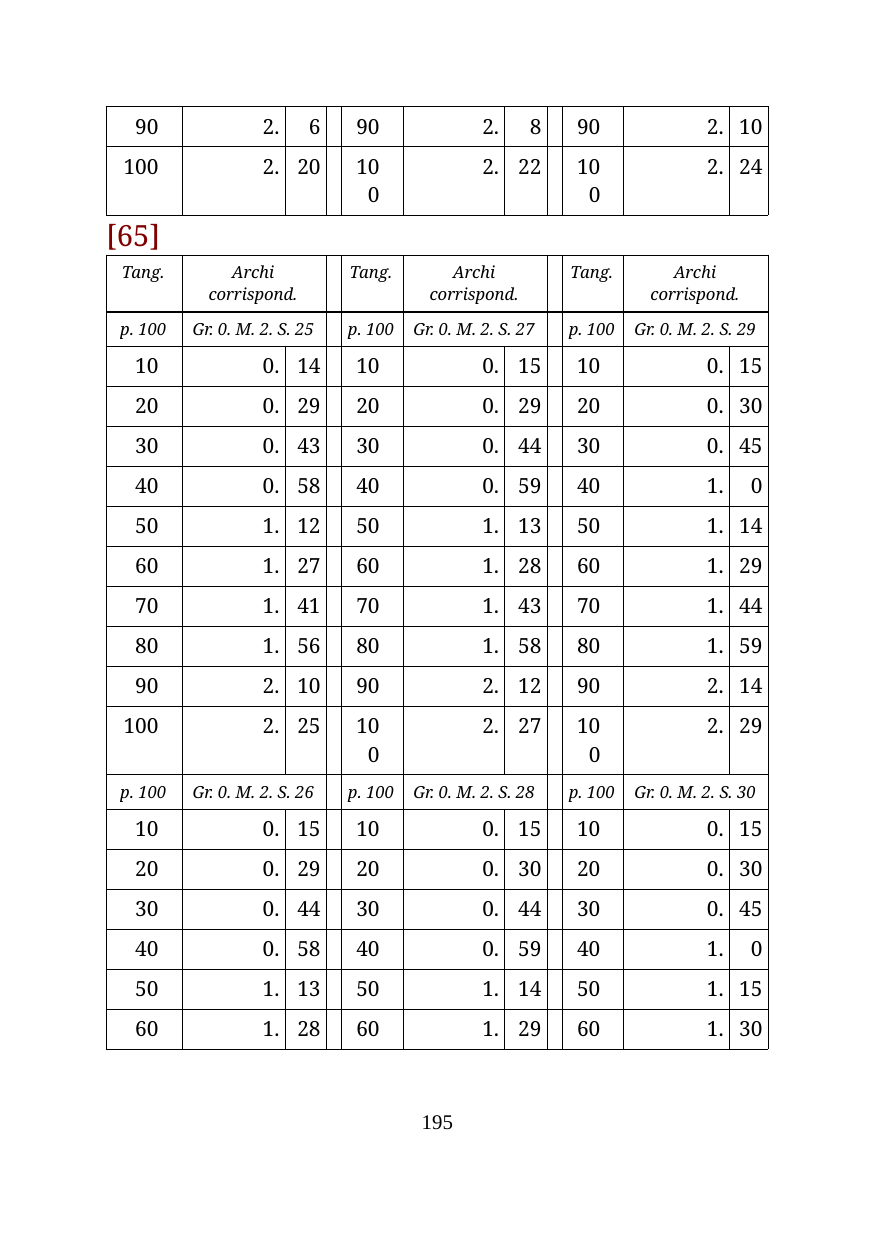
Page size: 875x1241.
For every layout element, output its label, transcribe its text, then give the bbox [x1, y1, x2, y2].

table_cell 44 [505, 890, 547, 929]
table_cell 12 [286, 507, 326, 546]
table_cell 100 [342, 707, 403, 774]
table_cell 14 [505, 970, 547, 1009]
table_cell 13 [505, 507, 547, 546]
table_cell 40 [563, 467, 623, 506]
table_cell 28 [286, 1010, 326, 1049]
table_cell 0. [624, 347, 729, 386]
table_cell 29 [286, 387, 326, 426]
table_header [548, 313, 562, 346]
table_cell 12 [505, 667, 547, 706]
table_cell 30 [563, 427, 623, 466]
table_cell 29 [505, 1010, 547, 1049]
table_cell 100 [107, 707, 182, 774]
table_header Gr. 0. M. 2. S. 28 [404, 775, 547, 809]
table_cell [548, 587, 562, 626]
table_cell 20 [107, 387, 182, 426]
table_cell 70 [563, 587, 623, 626]
table_cell [327, 627, 341, 666]
table_cell 27 [286, 547, 326, 586]
table_cell 40 [342, 467, 403, 506]
table_cell 2. [183, 107, 285, 146]
table_cell 2. [404, 147, 504, 215]
table_cell 1. [404, 627, 504, 666]
table_cell 2. [404, 107, 504, 146]
table_cell [548, 1010, 562, 1049]
table_cell 60 [342, 547, 403, 586]
table_cell 0. [183, 810, 285, 849]
table_cell [327, 147, 341, 215]
table_cell 2. [404, 707, 504, 774]
table_cell [327, 930, 341, 969]
table_cell 60 [107, 1010, 182, 1049]
table_header Tang. [563, 256, 623, 311]
table_cell [548, 427, 562, 466]
table_cell [548, 970, 562, 1009]
table_cell 10 [107, 347, 182, 386]
table_header Gr. 0. M. 2. S. 26 [183, 775, 326, 809]
table_cell 2. [183, 707, 285, 774]
table_cell [548, 850, 562, 889]
table_cell 59 [730, 627, 768, 666]
table_cell 40 [342, 930, 403, 969]
table_header Archi corrispond. [624, 256, 768, 311]
table_cell 43 [286, 427, 326, 466]
table_cell 1. [183, 587, 285, 626]
table_cell 1. [624, 1010, 729, 1049]
table_cell 1. [624, 467, 729, 506]
table_cell 100 [107, 147, 182, 215]
table_cell 58 [286, 930, 326, 969]
table_cell 90 [107, 107, 182, 146]
table_cell 90 [563, 667, 623, 706]
table_cell [327, 347, 341, 386]
table_cell 90 [563, 107, 623, 146]
text [65] [106, 216, 768, 254]
table_cell 60 [563, 1010, 623, 1049]
table_cell [548, 890, 562, 929]
table_cell 0. [404, 810, 504, 849]
table_cell [327, 107, 341, 146]
table_cell 0. [404, 930, 504, 969]
table_cell [548, 107, 562, 146]
table_cell 2. [624, 107, 729, 146]
table_cell [548, 387, 562, 426]
table_cell 10 [342, 810, 403, 849]
table_cell 1. [183, 507, 285, 546]
table_cell [327, 890, 341, 929]
table_cell 40 [563, 930, 623, 969]
table_cell 0. [404, 347, 504, 386]
table_header Archi corrispond. [404, 256, 547, 311]
table_cell 0. [183, 850, 285, 889]
table_cell 1. [404, 507, 504, 546]
table_cell 80 [342, 627, 403, 666]
table_cell 80 [563, 627, 623, 666]
table_cell 29 [730, 547, 768, 586]
table_cell 45 [730, 427, 768, 466]
table_cell 40 [107, 467, 182, 506]
table_cell 15 [730, 970, 768, 1009]
table_cell 1. [183, 1010, 285, 1049]
table_cell 56 [286, 627, 326, 666]
table_cell 20 [563, 387, 623, 426]
table_header p. 100 [563, 313, 623, 346]
table_header [327, 313, 341, 346]
table_cell 0 [730, 930, 768, 969]
table_cell 60 [342, 1010, 403, 1049]
table_cell 15 [505, 347, 547, 386]
table_cell 50 [107, 507, 182, 546]
table_cell 15 [730, 810, 768, 849]
table_cell 14 [286, 347, 326, 386]
table_header [548, 775, 562, 809]
table_cell 30 [342, 890, 403, 929]
table_cell [327, 547, 341, 586]
table_header [548, 256, 562, 311]
table_header p. 100 [107, 775, 182, 809]
table_cell 30 [107, 890, 182, 929]
table_header Archi corrispond. [183, 256, 326, 311]
table_cell 30 [107, 427, 182, 466]
table_header Gr. 0. M. 2. S. 25 [183, 313, 326, 346]
table_cell 10 [730, 107, 768, 146]
table_cell 58 [286, 467, 326, 506]
table_cell 1. [183, 547, 285, 586]
table_cell 44 [730, 587, 768, 626]
table_cell 0. [404, 387, 504, 426]
table_cell 50 [563, 507, 623, 546]
table_cell 1. [183, 627, 285, 666]
table_cell 0 [730, 467, 768, 506]
table_cell 0. [183, 890, 285, 929]
table_cell 1. [183, 970, 285, 1009]
table_cell [548, 507, 562, 546]
table_header Gr. 0. M. 2. S. 27 [404, 313, 547, 346]
table_cell 0. [624, 810, 729, 849]
table_cell 1. [624, 930, 729, 969]
table_cell [327, 1010, 341, 1049]
table_cell 2. [624, 667, 729, 706]
table_cell [327, 507, 341, 546]
table_cell 100 [563, 147, 623, 215]
table_cell [327, 467, 341, 506]
table_cell [548, 347, 562, 386]
table_cell 70 [107, 587, 182, 626]
table_cell 0. [183, 930, 285, 969]
table_cell 90 [342, 107, 403, 146]
table_cell [548, 930, 562, 969]
table_cell [548, 547, 562, 586]
table_cell 0. [183, 427, 285, 466]
table_cell 2. [183, 667, 285, 706]
table_cell 0. [404, 890, 504, 929]
table_cell [548, 707, 562, 774]
table_cell 90 [107, 667, 182, 706]
table_cell 44 [286, 890, 326, 929]
table_cell 0. [183, 467, 285, 506]
table_cell 6 [286, 107, 326, 146]
table_cell 20 [107, 850, 182, 889]
table_header Tang. [107, 256, 182, 311]
table_header Tang. [342, 256, 403, 311]
table_cell 20 [342, 850, 403, 889]
table_cell [548, 147, 562, 215]
table_cell 1. [404, 1010, 504, 1049]
table_cell 20 [286, 147, 326, 215]
table_header p. 100 [342, 313, 403, 346]
table_cell 100 [563, 707, 623, 774]
table_cell 0. [624, 850, 729, 889]
table_header p. 100 [342, 775, 403, 809]
table_cell 25 [286, 707, 326, 774]
table_cell 30 [730, 850, 768, 889]
table_cell 45 [730, 890, 768, 929]
table_cell 50 [107, 970, 182, 1009]
table_cell 0. [404, 427, 504, 466]
table_cell 15 [730, 347, 768, 386]
table_cell [327, 427, 341, 466]
table_cell 10 [286, 667, 326, 706]
table_cell 0. [183, 387, 285, 426]
table_cell 59 [505, 930, 547, 969]
table_cell 1. [624, 507, 729, 546]
table_cell 20 [342, 387, 403, 426]
table_cell 60 [107, 547, 182, 586]
table_cell 50 [563, 970, 623, 1009]
table_cell 0. [624, 387, 729, 426]
table_cell [327, 707, 341, 774]
table_cell [548, 810, 562, 849]
table_cell 30 [563, 890, 623, 929]
table_cell 1. [404, 587, 504, 626]
table_cell 50 [342, 507, 403, 546]
table_cell 44 [505, 427, 547, 466]
table_cell 1. [404, 547, 504, 586]
table_cell 1. [404, 970, 504, 1009]
table_cell 28 [505, 547, 547, 586]
table_cell 58 [505, 627, 547, 666]
table_cell [548, 467, 562, 506]
table_header [327, 256, 341, 311]
table_cell [548, 667, 562, 706]
table_cell [327, 667, 341, 706]
table_header p. 100 [563, 775, 623, 809]
table_cell 0. [404, 467, 504, 506]
table_cell 15 [505, 810, 547, 849]
table_cell 30 [505, 850, 547, 889]
table_cell 1. [624, 587, 729, 626]
table_cell 50 [342, 970, 403, 1009]
table_cell 10 [342, 347, 403, 386]
table_cell 1. [624, 970, 729, 1009]
table_cell 8 [505, 107, 547, 146]
table_cell 14 [730, 667, 768, 706]
table_cell 2. [624, 707, 729, 774]
table_cell 90 [342, 667, 403, 706]
table_cell 30 [342, 427, 403, 466]
table_cell 20 [563, 850, 623, 889]
table_cell 27 [505, 707, 547, 774]
table_cell 1. [624, 627, 729, 666]
table_cell 14 [730, 507, 768, 546]
table_cell 43 [505, 587, 547, 626]
table_cell [327, 387, 341, 426]
table_cell 10 [563, 347, 623, 386]
table_cell 100 [342, 147, 403, 215]
table_cell 0. [183, 347, 285, 386]
table_cell 59 [505, 467, 547, 506]
table_header [327, 775, 341, 809]
table_cell 2. [183, 147, 285, 215]
table_cell 0. [624, 890, 729, 929]
table_cell 2. [624, 147, 729, 215]
table_cell [327, 810, 341, 849]
table_cell 10 [107, 810, 182, 849]
table_cell [548, 627, 562, 666]
table_cell 0. [404, 850, 504, 889]
table_cell 13 [286, 970, 326, 1009]
table_cell 29 [730, 707, 768, 774]
table_cell 70 [342, 587, 403, 626]
table_header Gr. 0. M. 2. S. 30 [624, 775, 768, 809]
table_cell 0. [624, 427, 729, 466]
table_cell 10 [563, 810, 623, 849]
table_cell 1. [624, 547, 729, 586]
table_cell 29 [505, 387, 547, 426]
table_cell [327, 587, 341, 626]
table_cell [327, 970, 341, 1009]
table_cell 30 [730, 387, 768, 426]
table_cell [327, 850, 341, 889]
table_cell 15 [286, 810, 326, 849]
table_cell 60 [563, 547, 623, 586]
table_cell 22 [505, 147, 547, 215]
table_header p. 100 [107, 313, 182, 346]
table_cell 29 [286, 850, 326, 889]
table_cell 80 [107, 627, 182, 666]
table_header Gr. 0. M. 2. S. 29 [624, 313, 768, 346]
table_cell 40 [107, 930, 182, 969]
table_cell 2. [404, 667, 504, 706]
table_cell 30 [730, 1010, 768, 1049]
table_cell 41 [286, 587, 326, 626]
table_cell 24 [730, 147, 768, 215]
